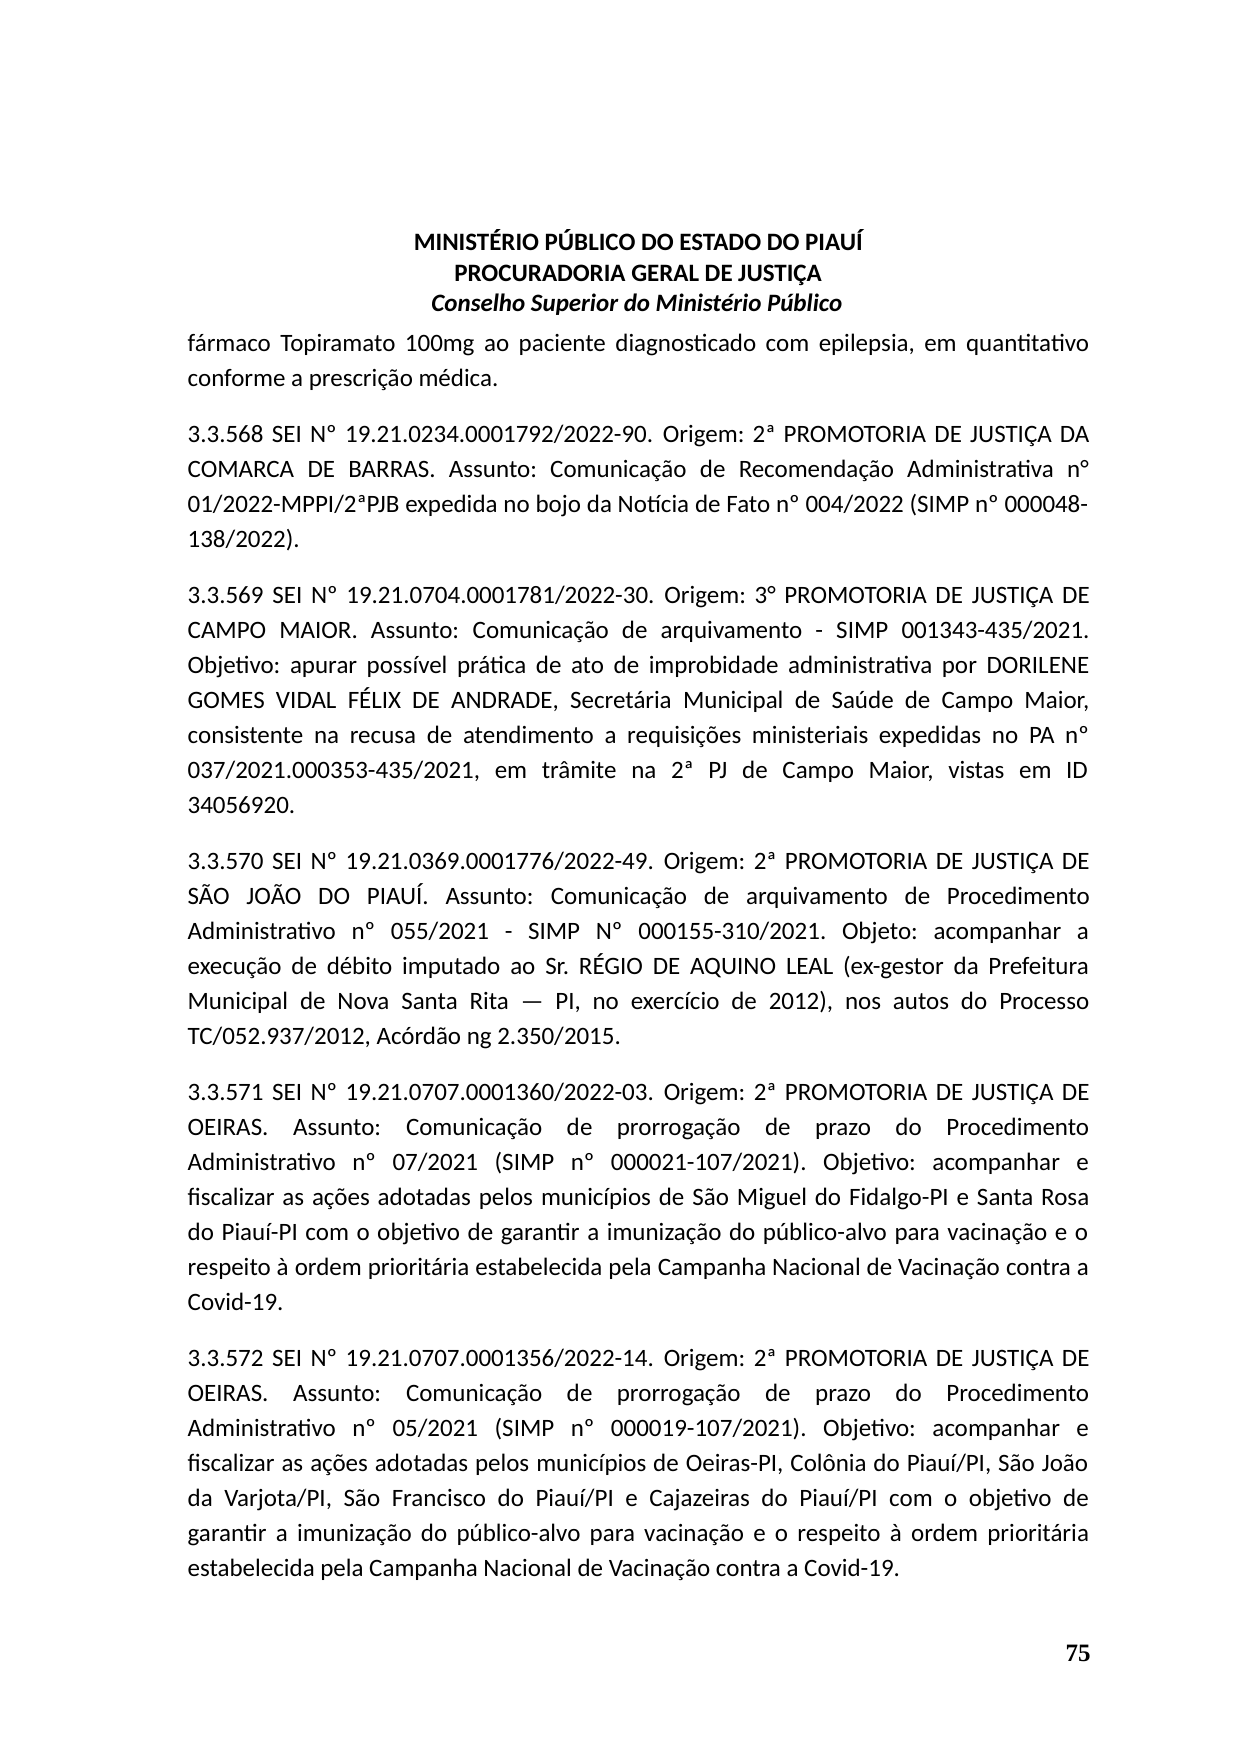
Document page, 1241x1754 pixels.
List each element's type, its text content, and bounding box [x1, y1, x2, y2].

text 3.3.572 SEI Nº 19.21.0707.0001356/2022-14. Origem: 2ª PROMOTORIA DE JUSTIÇA DE OEIRAS. Assunto: Comunicação de prorrogação de prazo do Procedimento Administrativo nº 05/2021 (SIMP nº 000019-107/2021). Objetivo: acompanhar e fiscalizar as ações adotadas pelos municípios de Oeiras-PI, Colônia do Piauí/PI, São João da Varjota/PI, São Francisco do Piauí/PI e Cajazeiras do Piauí/PI com o objetivo de garantir a imunização do público-alvo para vacinação e o respeito à ordem prioritária estabelecida pela Campanha Nacional de Vacinação contra a Covid-19. [187, 1342, 1090, 1582]
text 3.3.569 SEI Nº 19.21.0704.0001781/2022-30. Origem: 3° PROMOTORIA DE JUSTIÇA DE CAMPO MAIOR. Assunto: Comunicação de arquivamento - SIMP 001343-435/2021. Objetivo: apurar possível prática de ato de improbidade administrativa por DORILENE GOMES VIDAL FÉLIX DE ANDRADE, Secretária Municipal de Saúde de Campo Maior, consistente na recusa de atendimento a requisições ministeriais expedidas no PA nº 037/2021.000353-435/2021, em trâmite na 2ª PJ de Campo Maior, vistas em ID 34056920. [187, 579, 1090, 820]
text 3.3.568 SEI Nº 19.21.0234.0001792/2022-90. Origem: 2ª PROMOTORIA DE JUSTIÇA DA COMARCA DE BARRAS. Assunto: Comunicação de Recomendação Administrativa n° 01/2022-MPPI/2ªPJB expedida no bojo da Notícia de Fato nº 004/2022 (SIMP nº 000048-138/2022). [187, 418, 1090, 554]
text 3.3.570 SEI Nº 19.21.0369.0001776/2022-49. Origem: 2ª PROMOTORIA DE JUSTIÇA DE SÃO JOÃO DO PIAUÍ. Assunto: Comunicação de arquivamento de Procedimento Administrativo nº 055/2021 - SIMP Nº 000155-310/2021. Objeto: acompanhar a execução de débito imputado ao Sr. RÉGIO DE AQUINO LEAL (ex-gestor da Prefeitura Municipal de Nova Santa Rita — PI, no exercício de 2012), nos autos do Processo TC/052.937/2012, Acórdão ng 2.350/2015. [187, 845, 1090, 1051]
text fármaco Topiramato 100mg ao paciente diagnosticado com epilepsia, em quantitativo conforme a prescrição médica. [187, 327, 1090, 393]
text 3.3.571 SEI Nº 19.21.0707.0001360/2022-03. Origem: 2ª PROMOTORIA DE JUSTIÇA DE OEIRAS. Assunto: Comunicação de prorrogação de prazo do Procedimento Administrativo nº 07/2021 (SIMP nº 000021-107/2021). Objetivo: acompanhar e fiscalizar as ações adotadas pelos municípios de São Miguel do Fidalgo-PI e Santa Rosa do Piauí-PI com o objetivo de garantir a imunização do público-alvo para vacinação e o respeito à ordem prioritária estabelecida pela Campanha Nacional de Vacinação contra a Covid-19. [187, 1076, 1090, 1316]
